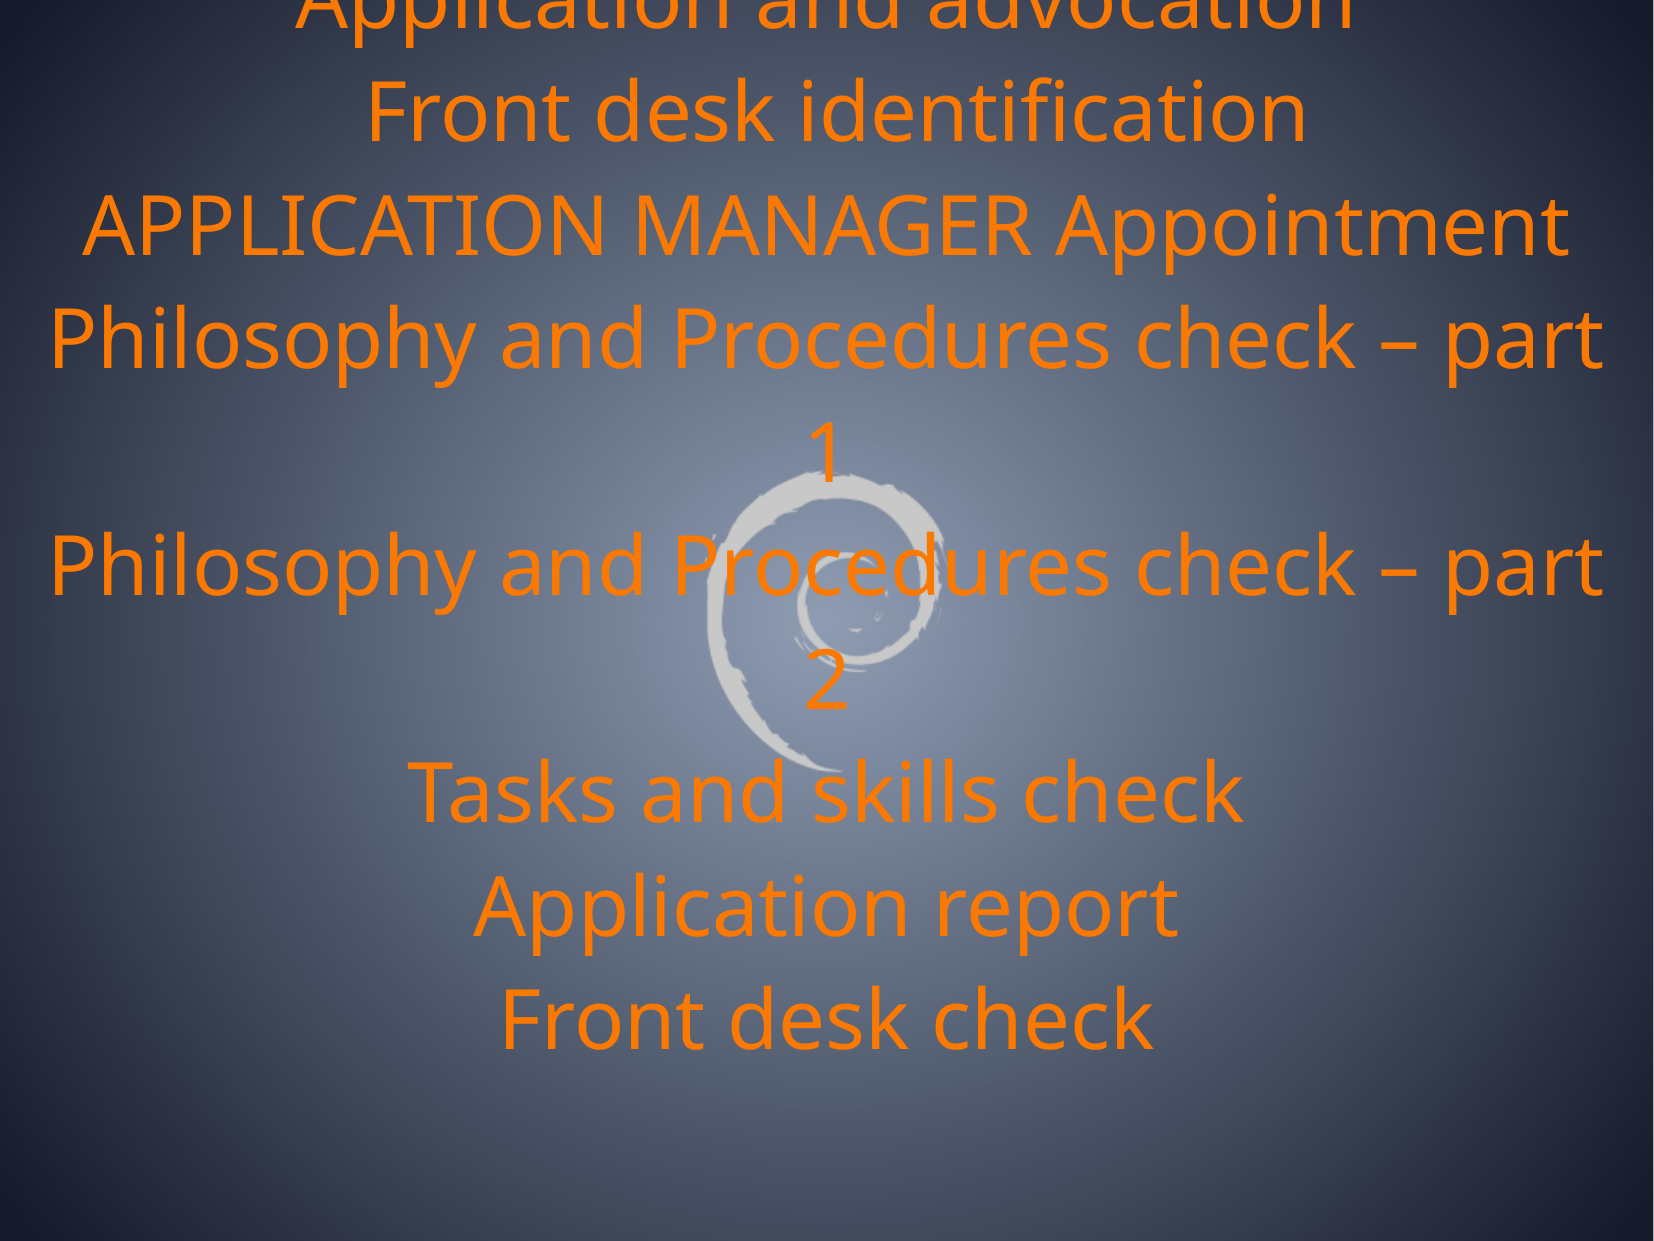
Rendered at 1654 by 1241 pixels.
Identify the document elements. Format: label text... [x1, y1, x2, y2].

text_box Application and advocation Front desk identification APPLICATION MANAGER Appointment Philosophy and Procedures check – part 1 Philosophy and Procedures check – part 2 Tasks and skills check Application report Front desk check [0, 0, 1654, 1241]
